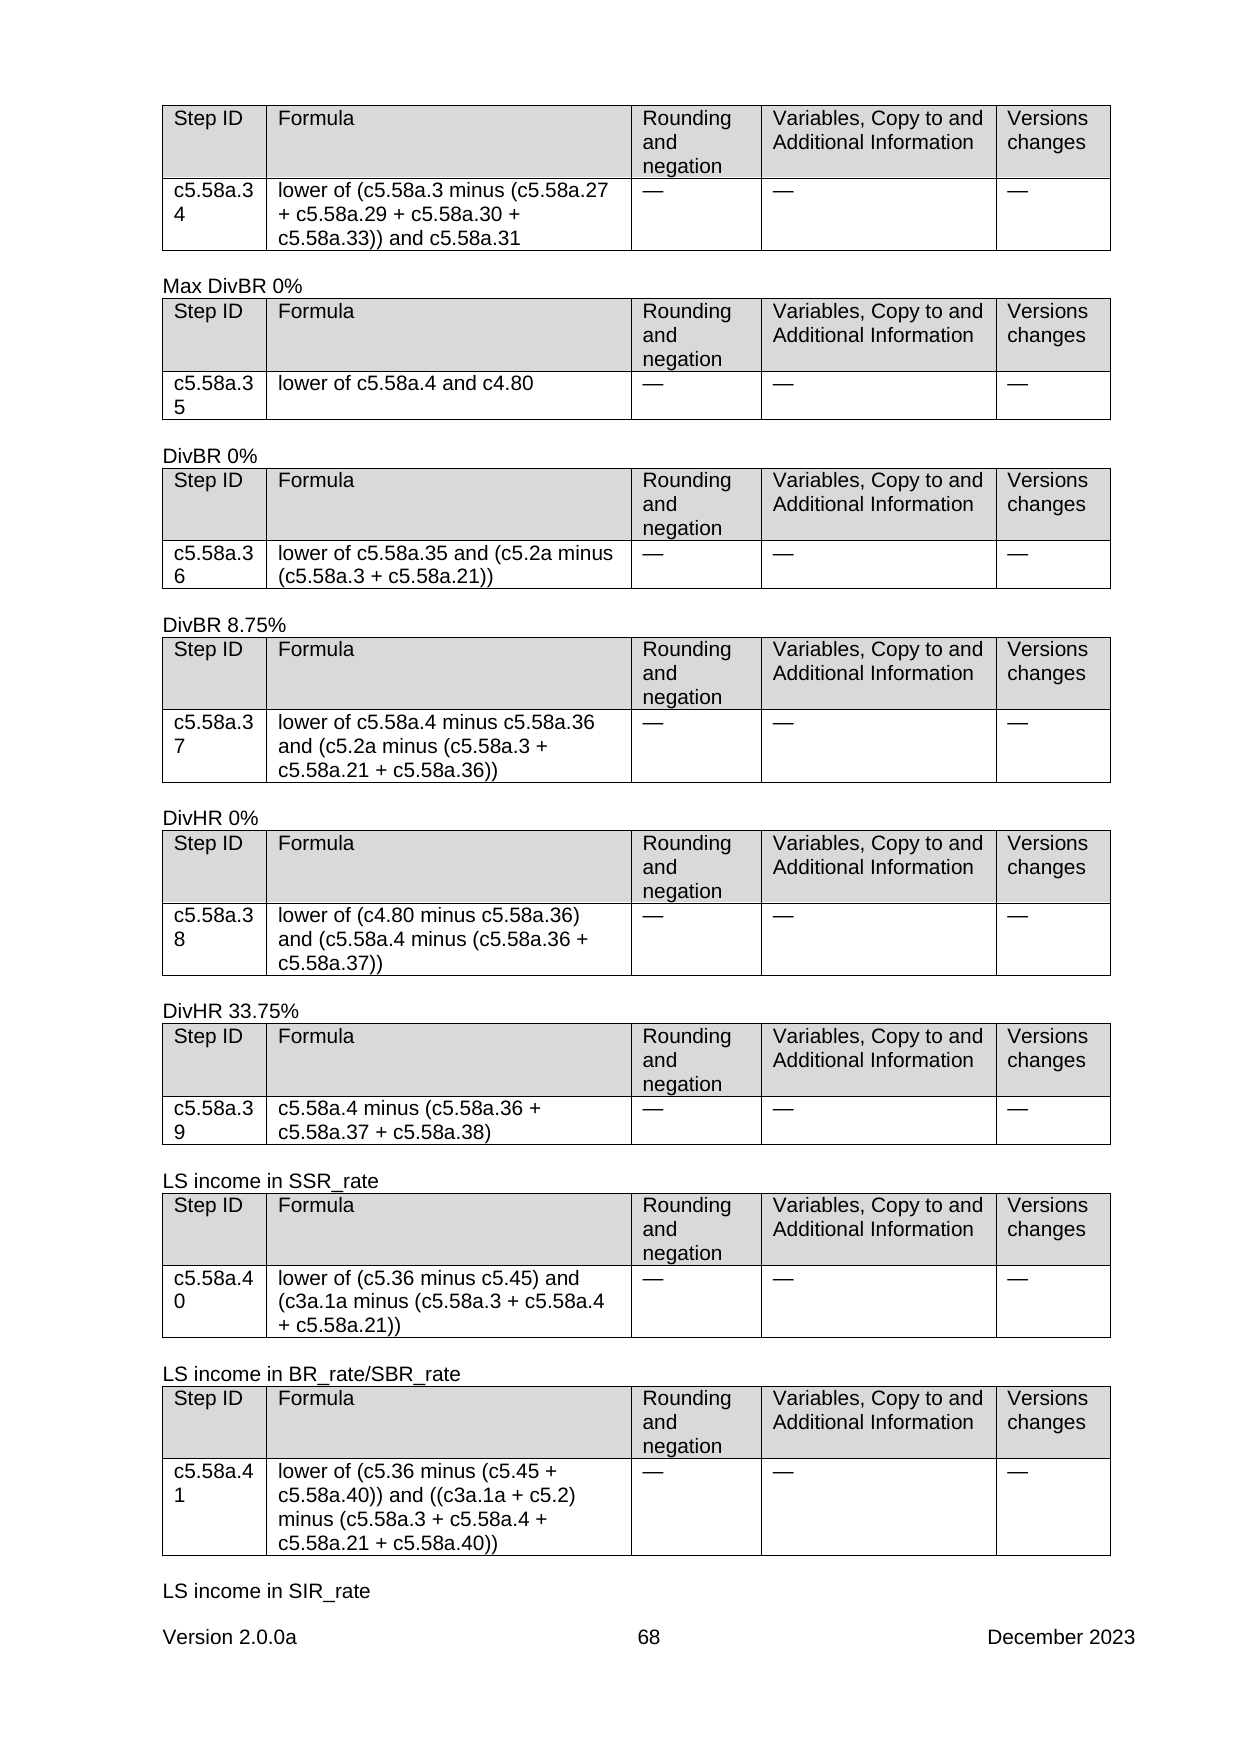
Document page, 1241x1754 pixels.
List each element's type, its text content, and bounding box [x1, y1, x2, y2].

table_header Variables, Copy to and Additional Information [762, 106, 996, 177]
text DivHR 0% [162, 806, 1135, 830]
table_header Rounding and negation [632, 1194, 761, 1265]
table_header Versions changes [997, 831, 1110, 902]
table_cell — [762, 1097, 996, 1144]
table_cell c5.58a.4 minus (c5.58a.36 + c5.58a.37 + c5.58a.38) [267, 1097, 631, 1144]
text DivBR 0% [162, 443, 1135, 467]
text LS income in BR_rate/SBR_rate [162, 1362, 1135, 1386]
table_header Formula [267, 638, 631, 709]
table_header Rounding and negation [632, 106, 761, 177]
table_cell c5.58a.37 [163, 710, 266, 782]
table_cell — [632, 541, 761, 588]
table_cell lower of (c4.80 minus c5.58a.36) and (c5.58a.4 minus (c5.58a.36 + c5.58a.37)) [267, 904, 631, 975]
table_cell — [762, 179, 996, 250]
table_header Step ID [163, 831, 266, 902]
table_cell c5.58a.41 [163, 1459, 266, 1554]
table_cell lower of (c5.36 minus (c5.45 + c5.58a.40)) and ((c3a.1a + c5.2) minus (c5.58a.3 + c5.58a.4 + c5.58a.21 + c5.58a.40)) [267, 1459, 631, 1554]
table_cell c5.58a.39 [163, 1097, 266, 1144]
text DivHR 33.75% [162, 999, 1135, 1023]
table_cell — [762, 1459, 996, 1554]
table_cell — [762, 1266, 996, 1337]
table_header Variables, Copy to and Additional Information [762, 1194, 996, 1265]
table_header Formula [267, 1024, 631, 1096]
table_header Rounding and negation [632, 831, 761, 902]
table_cell c5.58a.36 [163, 541, 266, 588]
table_cell c5.58a.40 [163, 1266, 266, 1337]
table_cell — [632, 710, 761, 782]
table_header Variables, Copy to and Additional Information [762, 831, 996, 902]
table_header Step ID [163, 1024, 266, 1096]
table_header Versions changes [997, 1387, 1110, 1458]
table_header Formula [267, 469, 631, 540]
text Max DivBR 0% [162, 274, 1135, 298]
table_cell — [997, 1459, 1110, 1554]
table_cell — [632, 1459, 761, 1554]
table_header Formula [267, 299, 631, 371]
table_cell — [997, 372, 1110, 419]
table_cell — [997, 179, 1110, 250]
table_cell — [997, 541, 1110, 588]
table_cell c5.58a.35 [163, 372, 266, 419]
table_header Versions changes [997, 469, 1110, 540]
table_cell — [997, 904, 1110, 975]
table_header Versions changes [997, 638, 1110, 709]
text DivBR 8.75% [162, 613, 1135, 637]
table_header Formula [267, 106, 631, 177]
table_cell — [632, 179, 761, 250]
table_cell — [762, 904, 996, 975]
table_cell lower of (c5.36 minus c5.45) and (c3a.1a minus (c5.58a.3 + c5.58a.4 + c5.58a.21)) [267, 1266, 631, 1337]
table_header Step ID [163, 1194, 266, 1265]
table_header Step ID [163, 299, 266, 371]
table_cell — [997, 1266, 1110, 1337]
table_cell — [632, 1097, 761, 1144]
text LS income in SIR_rate [162, 1579, 1135, 1603]
table_header Step ID [163, 1387, 266, 1458]
table_header Step ID [163, 469, 266, 540]
table_header Rounding and negation [632, 469, 761, 540]
table_cell lower of c5.58a.4 minus c5.58a.36 and (c5.2a minus (c5.58a.3 + c5.58a.21 + c5.58a.36)) [267, 710, 631, 782]
text LS income in SSR_rate [162, 1168, 1135, 1192]
table_cell lower of c5.58a.35 and (c5.2a minus (c5.58a.3 + c5.58a.21)) [267, 541, 631, 588]
table_header Formula [267, 831, 631, 902]
table_cell c5.58a.34 [163, 179, 266, 250]
table_cell — [997, 710, 1110, 782]
table_header Step ID [163, 638, 266, 709]
table_header Rounding and negation [632, 638, 761, 709]
table_cell — [632, 904, 761, 975]
table_cell — [632, 1266, 761, 1337]
table_header Versions changes [997, 1024, 1110, 1096]
table_header Variables, Copy to and Additional Information [762, 1024, 996, 1096]
table_header Variables, Copy to and Additional Information [762, 299, 996, 371]
table_cell lower of (c5.58a.3 minus (c5.58a.27 + c5.58a.29 + c5.58a.30 + c5.58a.33)) and c5.58a.31 [267, 179, 631, 250]
table_header Rounding and negation [632, 1024, 761, 1096]
table_header Variables, Copy to and Additional Information [762, 469, 996, 540]
table_header Versions changes [997, 106, 1110, 177]
table_header Variables, Copy to and Additional Information [762, 1387, 996, 1458]
table_header Step ID [163, 106, 266, 177]
table_cell — [997, 1097, 1110, 1144]
table_cell lower of c5.58a.4 and c4.80 [267, 372, 631, 419]
table_header Formula [267, 1387, 631, 1458]
table_cell — [762, 710, 996, 782]
table_header Versions changes [997, 299, 1110, 371]
table_header Rounding and negation [632, 1387, 761, 1458]
table_cell — [762, 372, 996, 419]
table_header Versions changes [997, 1194, 1110, 1265]
table_cell — [762, 541, 996, 588]
table_header Formula [267, 1194, 631, 1265]
table_cell c5.58a.38 [163, 904, 266, 975]
table_cell — [632, 372, 761, 419]
table_header Variables, Copy to and Additional Information [762, 638, 996, 709]
table_header Rounding and negation [632, 299, 761, 371]
